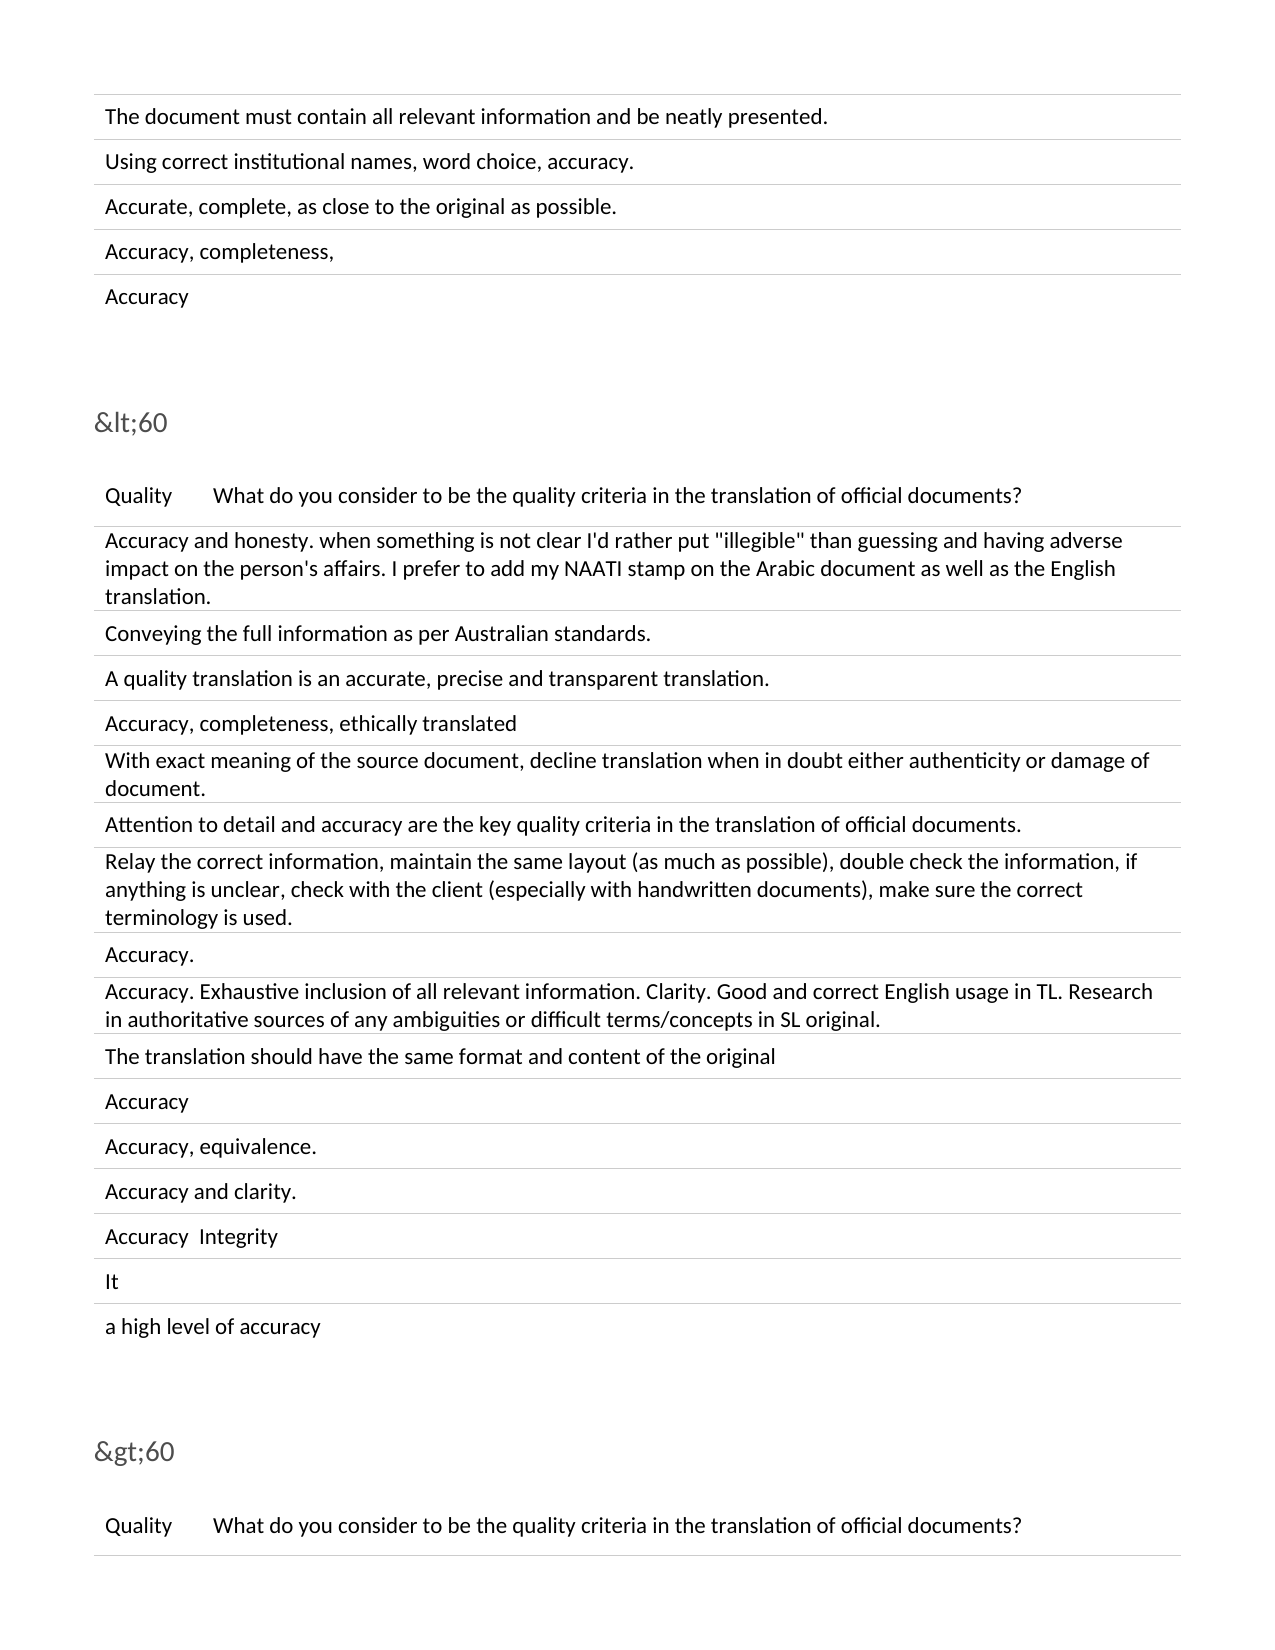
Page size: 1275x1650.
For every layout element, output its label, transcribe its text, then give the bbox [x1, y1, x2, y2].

table_cell It [94, 1259, 1181, 1303]
table_cell The document must contain all relevant information and be neatly presented. [94, 95, 1181, 139]
table_header Quality What do you consider to be the quality criteria in the translation of official documents? [94, 466, 1181, 526]
table_cell A quality translation is an accurate, precise and transparent translation. [94, 656, 1181, 700]
table_cell Accuracy [94, 275, 1181, 319]
table_cell Using correct institutional names, word choice, accuracy. [94, 140, 1181, 184]
table_cell Accuracy [94, 1079, 1181, 1123]
table_cell Accuracy and clarity. [94, 1169, 1181, 1213]
table_cell Accuracy. [94, 933, 1181, 976]
table_cell With exact meaning of the source document, decline translation when in doubt either authenticity or damage of document. [94, 746, 1181, 802]
table_cell Accuracy, completeness, ethically translated [94, 701, 1181, 745]
text &lt;60 [94, 404, 1181, 439]
table_cell Accuracy and honesty. when something is not clear I'd rather put "illegible" than guessing and having adverse impact on the person's affairs. I prefer to add my NAATI stamp on the Arabic document as well as the English translation. [94, 527, 1181, 610]
table_cell a high level of accuracy [94, 1304, 1181, 1348]
table_header Quality What do you consider to be the quality criteria in the translation of official documents? [94, 1495, 1181, 1555]
table_cell Attention to detail and accuracy are the key quality criteria in the translation of official documents. [94, 803, 1181, 847]
table_cell Conveying the full information as per Australian standards. [94, 611, 1181, 655]
table_cell Accuracy, completeness, [94, 230, 1181, 274]
table_cell Accuracy, equivalence. [94, 1124, 1181, 1168]
table_cell Accuracy Integrity [94, 1214, 1181, 1258]
table_cell Accuracy. Exhaustive inclusion of all relevant information. Clarity. Good and correct English usage in TL. Research in authoritative sources of any ambiguities or difficult terms/concepts in SL original. [94, 978, 1181, 1033]
table_cell Relay the correct information, maintain the same layout (as much as possible), double check the information, if anything is unclear, check with the client (especially with handwritten documents), make sure the correct terminology is used. [94, 848, 1181, 931]
table_cell The translation should have the same format and content of the original [94, 1034, 1181, 1078]
text &gt;60 [94, 1433, 1181, 1469]
table_cell Accurate, complete, as close to the original as possible. [94, 185, 1181, 229]
